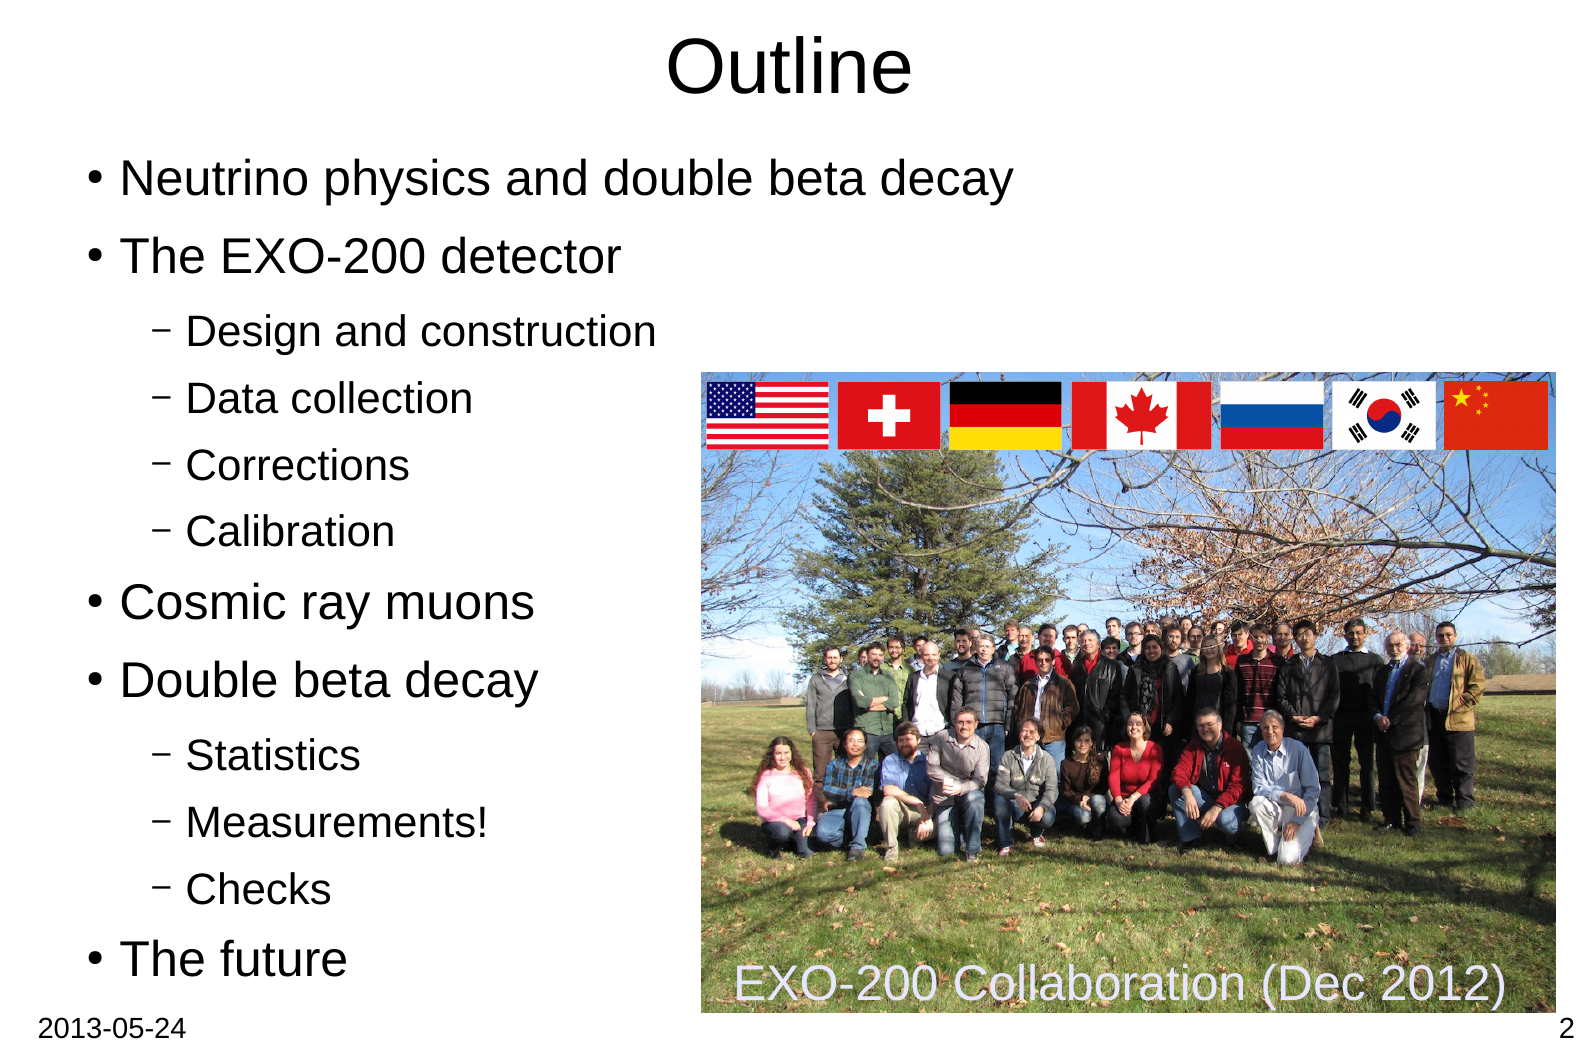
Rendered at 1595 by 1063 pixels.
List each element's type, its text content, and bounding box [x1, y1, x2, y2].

picture [701, 372, 1556, 1013]
title Outline [79, 19, 1501, 113]
list Neutrino physics and double beta decay The EXO-200 detector Design and construction Data collection Corrections Calibration Cosmic ray muons Double beta decay Statistics Measurements! Checks The future [79, 150, 1501, 993]
text_box EXO-200 Collaboration (Dec 2012) [718, 947, 1544, 1013]
